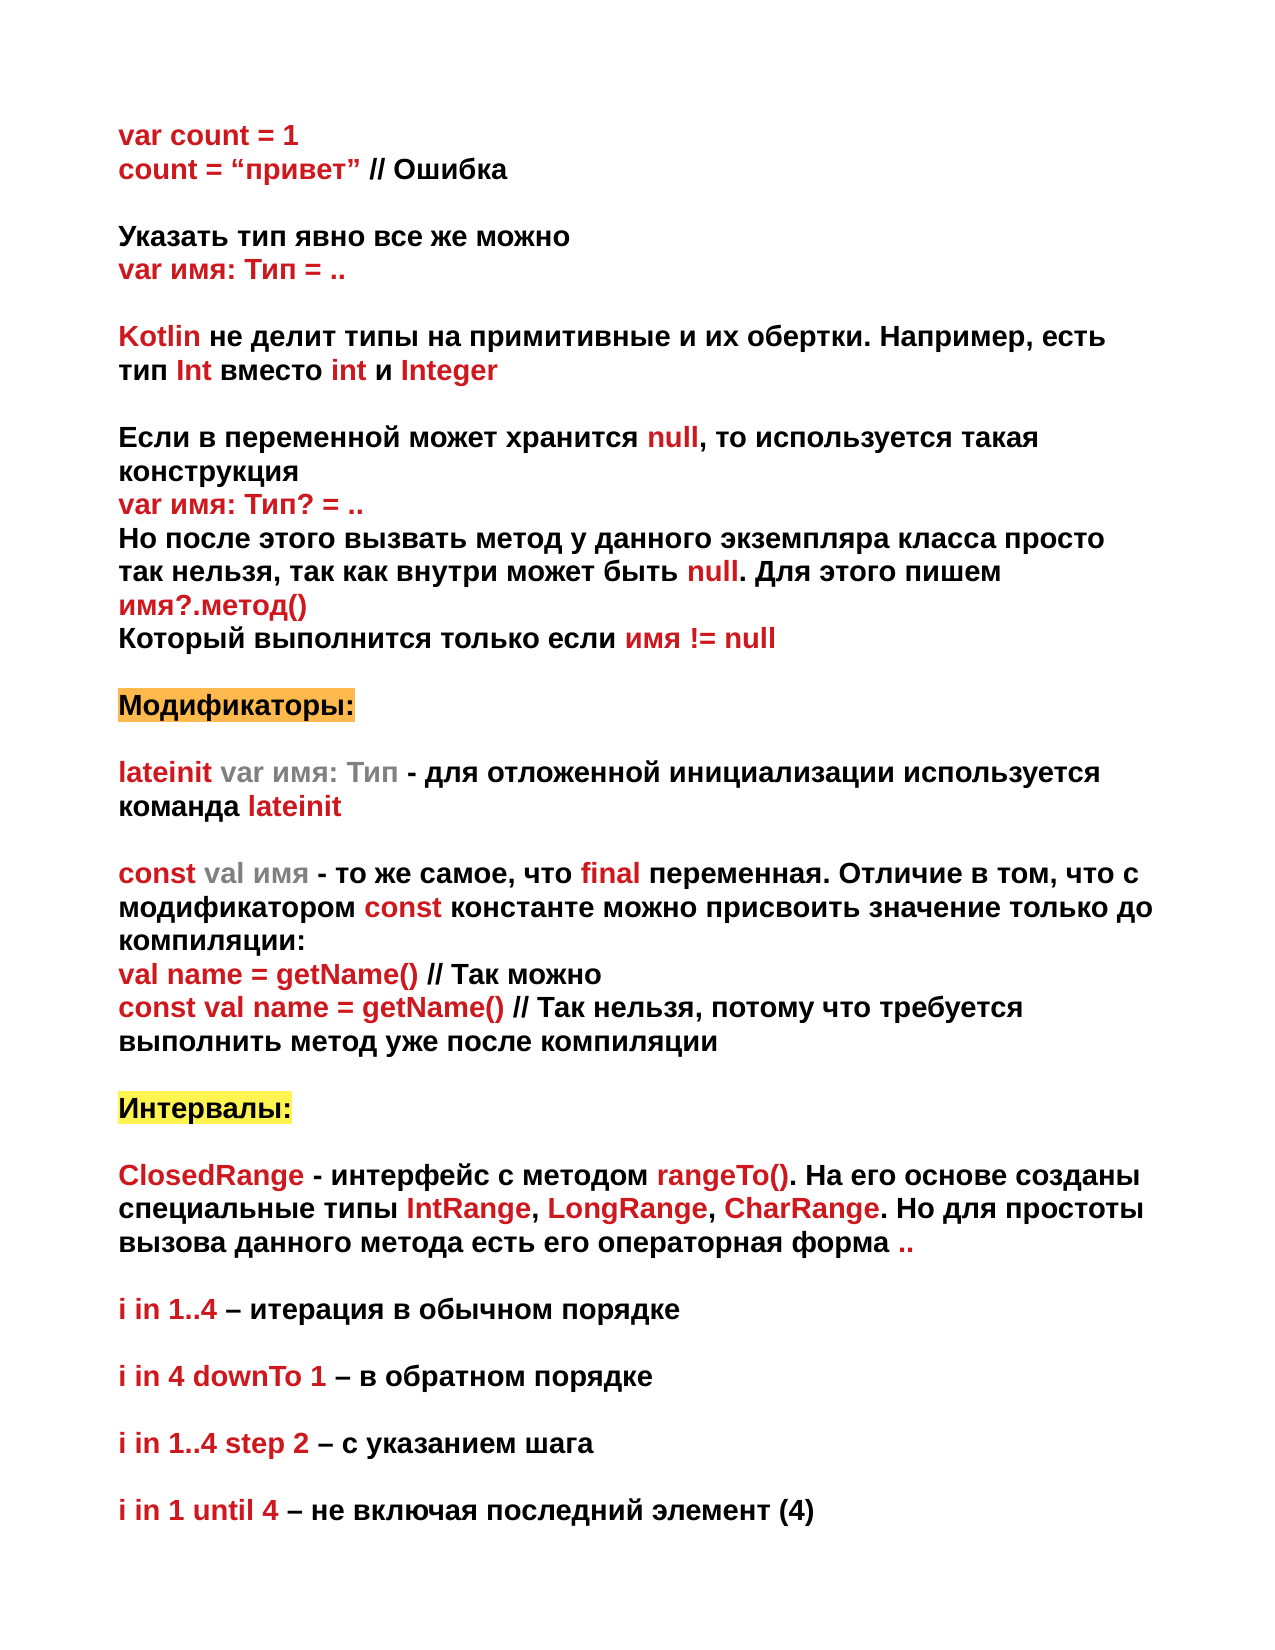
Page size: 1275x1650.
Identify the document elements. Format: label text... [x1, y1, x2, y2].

text count = “привет” // Ошибка [118, 152, 1157, 185]
text Указать тип явно все же можно [118, 219, 1157, 252]
text lateinit var имя: Тип - для отложенной инициализации используется команда lateinit [118, 755, 1157, 822]
text Если в переменной может хранится null, то используется такая конструкция [118, 420, 1157, 487]
text имя?.метод() [118, 588, 1157, 621]
text i in 1 until 4 – не включая последний элемент (4) [118, 1493, 1157, 1527]
text i in 1..4 – итерация в обычном порядке [118, 1292, 1157, 1326]
text Но после этого вызвать метод у данного экземпляра класса просто так нельзя, так как внутри может быть null. Для этого пишем [118, 521, 1157, 588]
text val name = getName() // Так можно [118, 957, 1157, 990]
text Kotlin не делит типы на примитивные и их обертки. Например, есть тип Int вместо int и Integer [118, 319, 1157, 386]
text Интервалы: [118, 1091, 1157, 1124]
text i in 1..4 step 2 – с указанием шага [118, 1426, 1157, 1460]
text Который выполнится только если имя != null [118, 621, 1157, 655]
text i in 4 downTo 1 – в обратном порядке [118, 1359, 1157, 1393]
text var имя: Тип? = .. [118, 487, 1157, 521]
text var count = 1 [118, 118, 1157, 152]
text const val name = getName() // Так нельзя, потому что требуется выполнить метод уже после компиляции [118, 990, 1157, 1057]
text const val имя - то же самое, что final переменная. Отличие в том, что с модификатором const константе можно присвоить значение только до компиляции: [118, 856, 1157, 957]
text Модификаторы: [118, 688, 1157, 722]
text ClosedRange - интерфейс с методом rangeTo(). На его основе созданы специальные типы IntRange, LongRange, CharRange. Но для простоты вызова данного метода есть его операторная форма .. [118, 1158, 1157, 1258]
text var имя: Тип = .. [118, 252, 1157, 286]
